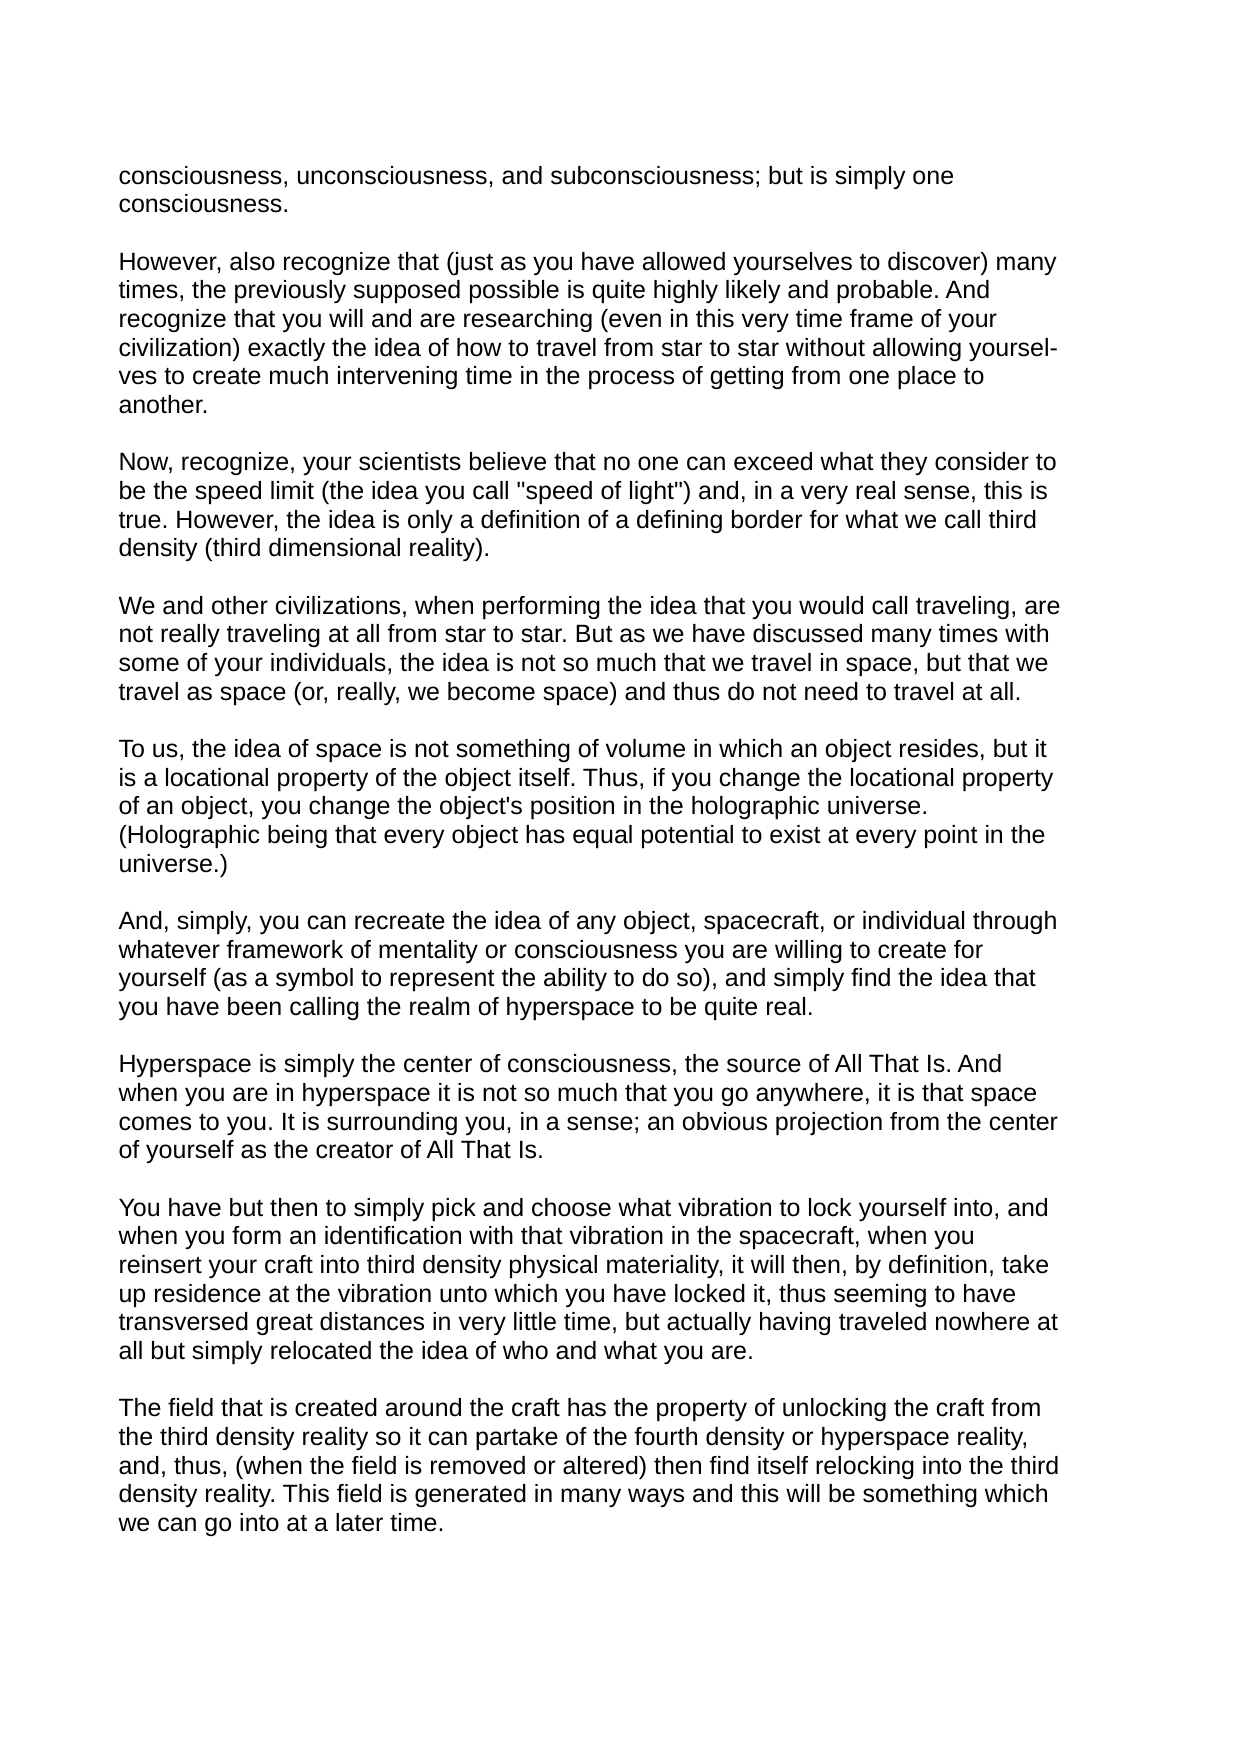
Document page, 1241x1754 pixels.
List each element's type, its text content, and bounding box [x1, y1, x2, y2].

text Hyperspace is simply the center of consciousness, the source of All That Is. And [118, 1050, 1240, 1078]
text you have been calling the realm of hyperspace to be quite real. [118, 992, 1240, 1021]
text civilization) exactly the idea of how to travel from star to star without allowing yoursel- [118, 333, 1240, 362]
text true. However, the idea is only a definition of a defining border for what we call third [118, 505, 1240, 534]
text yourself (as a symbol to represent the ability to do so), and simply find the idea that [118, 964, 1240, 992]
text times, the previously supposed possible is quite highly likely and probable. And [118, 276, 1240, 304]
text ves to create much intervening time in the process of getting from one place to [118, 362, 1240, 391]
text density (third dimensional reality). [118, 534, 1240, 562]
text the third density reality so it can partake of the fourth density or hyperspace reality, [118, 1422, 1240, 1451]
text consciousness, unconsciousness, and subconsciousness; but is simply one [118, 161, 1240, 190]
text density reality. This field is generated in many ways and this will be something which [118, 1480, 1240, 1508]
text up residence at the vibration unto which you have locked it, thus seeming to have [118, 1279, 1240, 1308]
text of an object, you change the object's position in the holographic universe. [118, 792, 1240, 821]
text And, simply, you can recreate the idea of any object, spacecraft, or individual through [118, 907, 1240, 935]
text some of your individuals, the idea is not so much that we travel in space, but that we [118, 648, 1240, 677]
text We and other civilizations, when performing the idea that you would call traveling, are [118, 591, 1240, 620]
text when you are in hyperspace it is not so much that you go anywhere, it is that space [118, 1078, 1240, 1107]
text Now, recognize, your scientists believe that no one can exceed what they consider to [118, 448, 1240, 477]
text be the speed limit (the idea you call "speed of light") and, in a very real sense, this is [118, 477, 1240, 505]
text comes to you. It is surrounding you, in a sense; an obvious projection from the center [118, 1107, 1240, 1136]
text we can go into at a later time. [118, 1508, 1240, 1537]
text reinsert your craft into third density physical materiality, it will then, by definition, take [118, 1251, 1240, 1279]
text not really traveling at all from star to star. But as we have discussed many times with [118, 620, 1240, 648]
text To us, the idea of space is not something of volume in which an object resides, but it [118, 734, 1240, 763]
text and, thus, (when the field is removed or altered) then find itself relocking into the third [118, 1451, 1240, 1480]
text You have but then to simply pick and choose what vibration to lock yourself into, and [118, 1193, 1240, 1222]
text when you form an identification with that vibration in the spacecraft, when you [118, 1222, 1240, 1251]
text consciousness. [118, 190, 1240, 218]
text whatever framework of mentality or consciousness you are willing to create for [118, 935, 1240, 964]
text all but simply relocated the idea of who and what you are. [118, 1336, 1240, 1365]
text The field that is created around the craft has the property of unlocking the craft from [118, 1394, 1240, 1422]
text is a locational property of the object itself. Thus, if you change the locational property [118, 763, 1240, 792]
text recognize that you will and are researching (even in this very time frame of your [118, 304, 1240, 333]
text However, also recognize that (just as you have allowed yourselves to discover) many [118, 247, 1240, 276]
text (Holographic being that every object has equal potential to exist at every point in the [118, 821, 1240, 849]
text universe.) [118, 849, 1240, 878]
text another. [118, 391, 1240, 419]
text travel as space (or, really, we become space) and thus do not need to travel at all. [118, 677, 1240, 706]
text transversed great distances in very little time, but actually having traveled nowhere at [118, 1308, 1240, 1336]
text of yourself as the creator of All That Is. [118, 1136, 1240, 1164]
